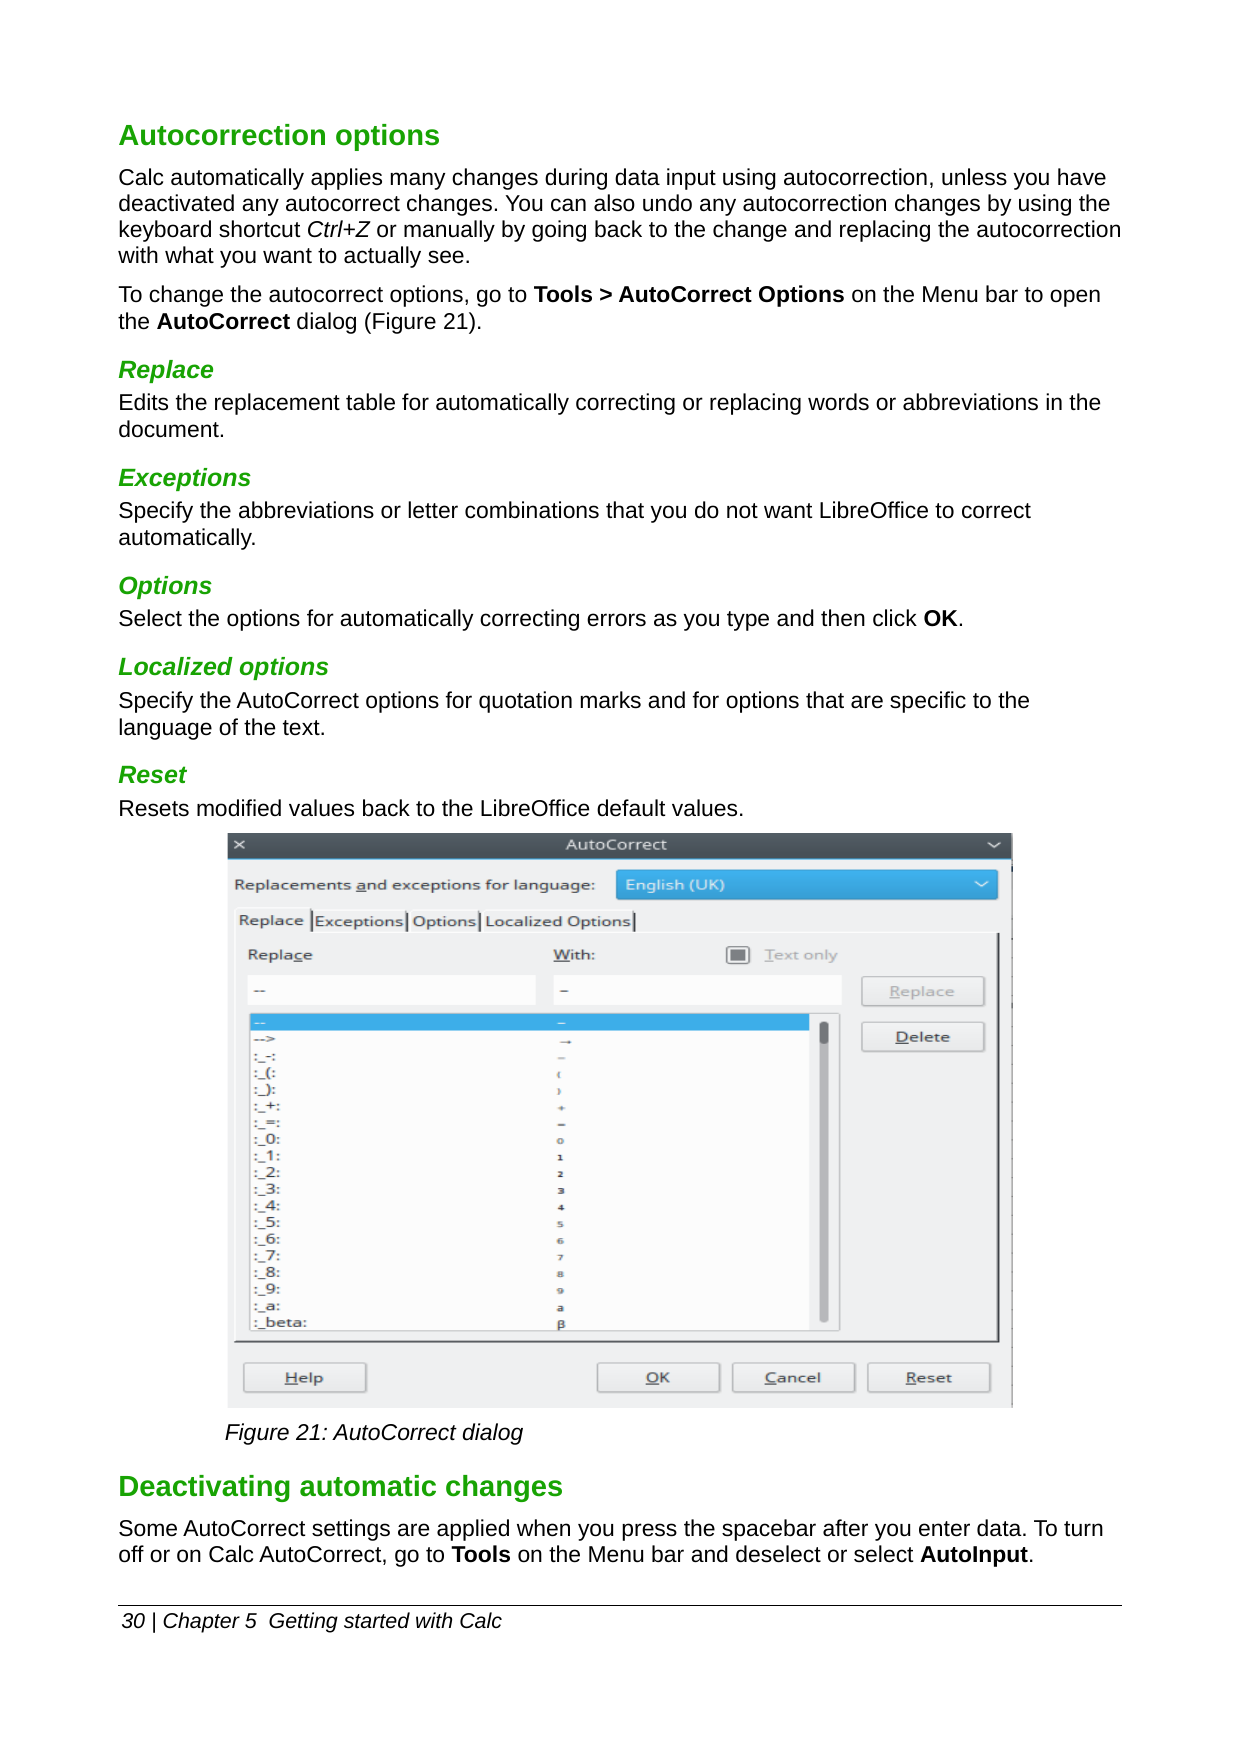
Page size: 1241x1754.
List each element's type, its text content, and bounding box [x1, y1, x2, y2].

subtitle Deactivating automatic changes [118, 1469, 1122, 1503]
text Some AutoCorrect settings are applied when you press the spacebar after you enter data. To turn off or on Calc AutoCorrect, go to Tools on the Menu bar and deselect or select AutoInput. [118, 1514, 1122, 1567]
text Figure 21: AutoCorrect dialog [224, 1419, 1016, 1446]
text To change the autocorrect options, go to Tools > AutoCorrect Options on the Menu bar to open the AutoCorrect dialog (Figure 21). [118, 281, 1122, 334]
subtitle Reset [118, 760, 1122, 789]
text Resets modified values back to the LibreOffice default values. [118, 795, 1122, 821]
subtitle Exceptions [118, 463, 1122, 491]
text Select the options for automatically correcting errors as you type and then click OK. [118, 605, 1122, 632]
picture [227, 833, 1013, 1408]
text Calc automatically applies many changes during data input using autocorrection, unless you have deactivated any autocorrect changes. You can also undo any autocorrection changes by using the keyboard shortcut Ctrl+Z or manually by going back to the change and replacing the autocorrection with what you want to actually see. [118, 163, 1122, 269]
text Edits the replacement table for automatically correcting or replacing words or abbreviations in the document. [118, 389, 1122, 442]
subtitle Localized options [118, 652, 1122, 681]
text Specify the AutoCorrect options for quotation marks and for options that are specific to the language of the text. [118, 687, 1122, 740]
text Specify the abbreviations or letter combinations that you do not want LibreOffice to correct automatically. [118, 497, 1122, 550]
subtitle Replace [118, 355, 1122, 383]
subtitle Options [118, 571, 1122, 599]
subtitle Autocorrection options [118, 118, 1122, 152]
